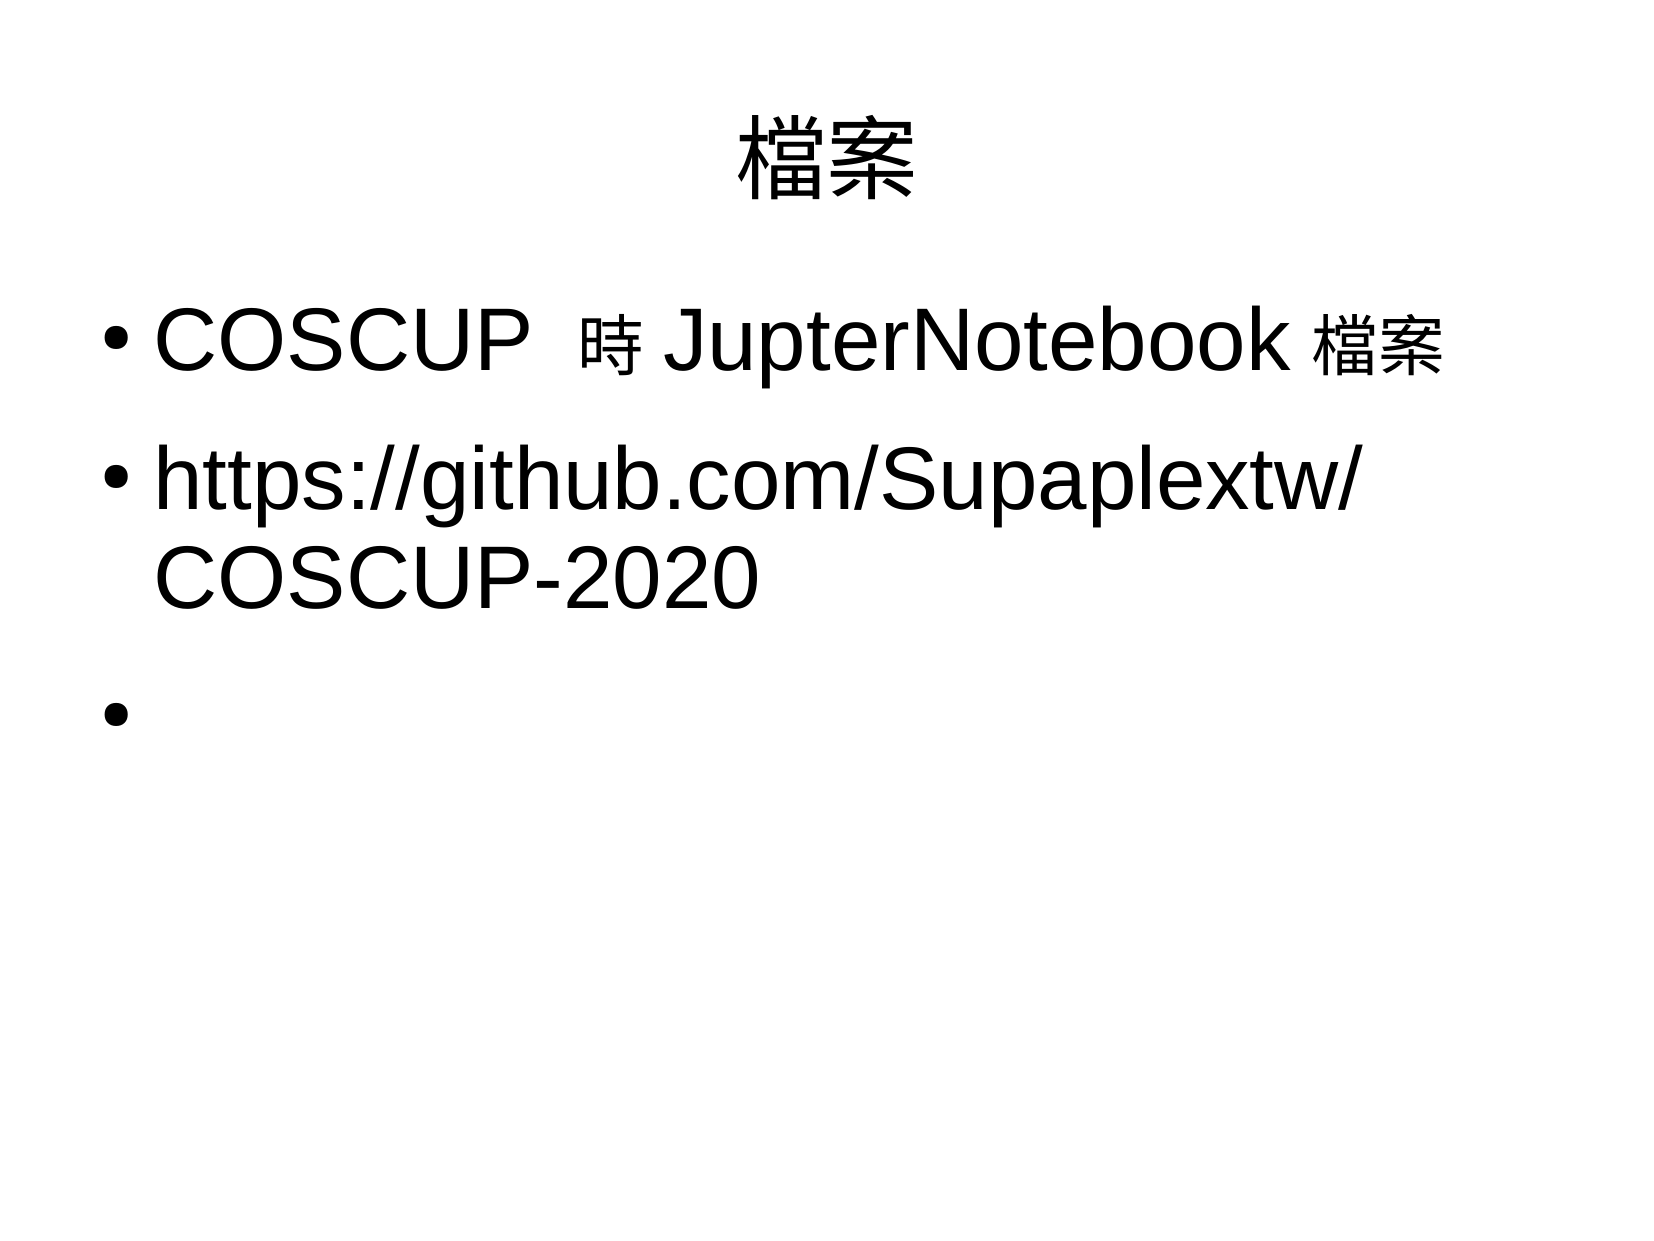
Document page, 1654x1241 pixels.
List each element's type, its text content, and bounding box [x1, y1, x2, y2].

title 檔案 [82, 49, 1571, 257]
list COSCUP 時JupterNotebook檔案 https://github.com/Supaplextw/COSCUP-2020 [82, 290, 1571, 1010]
